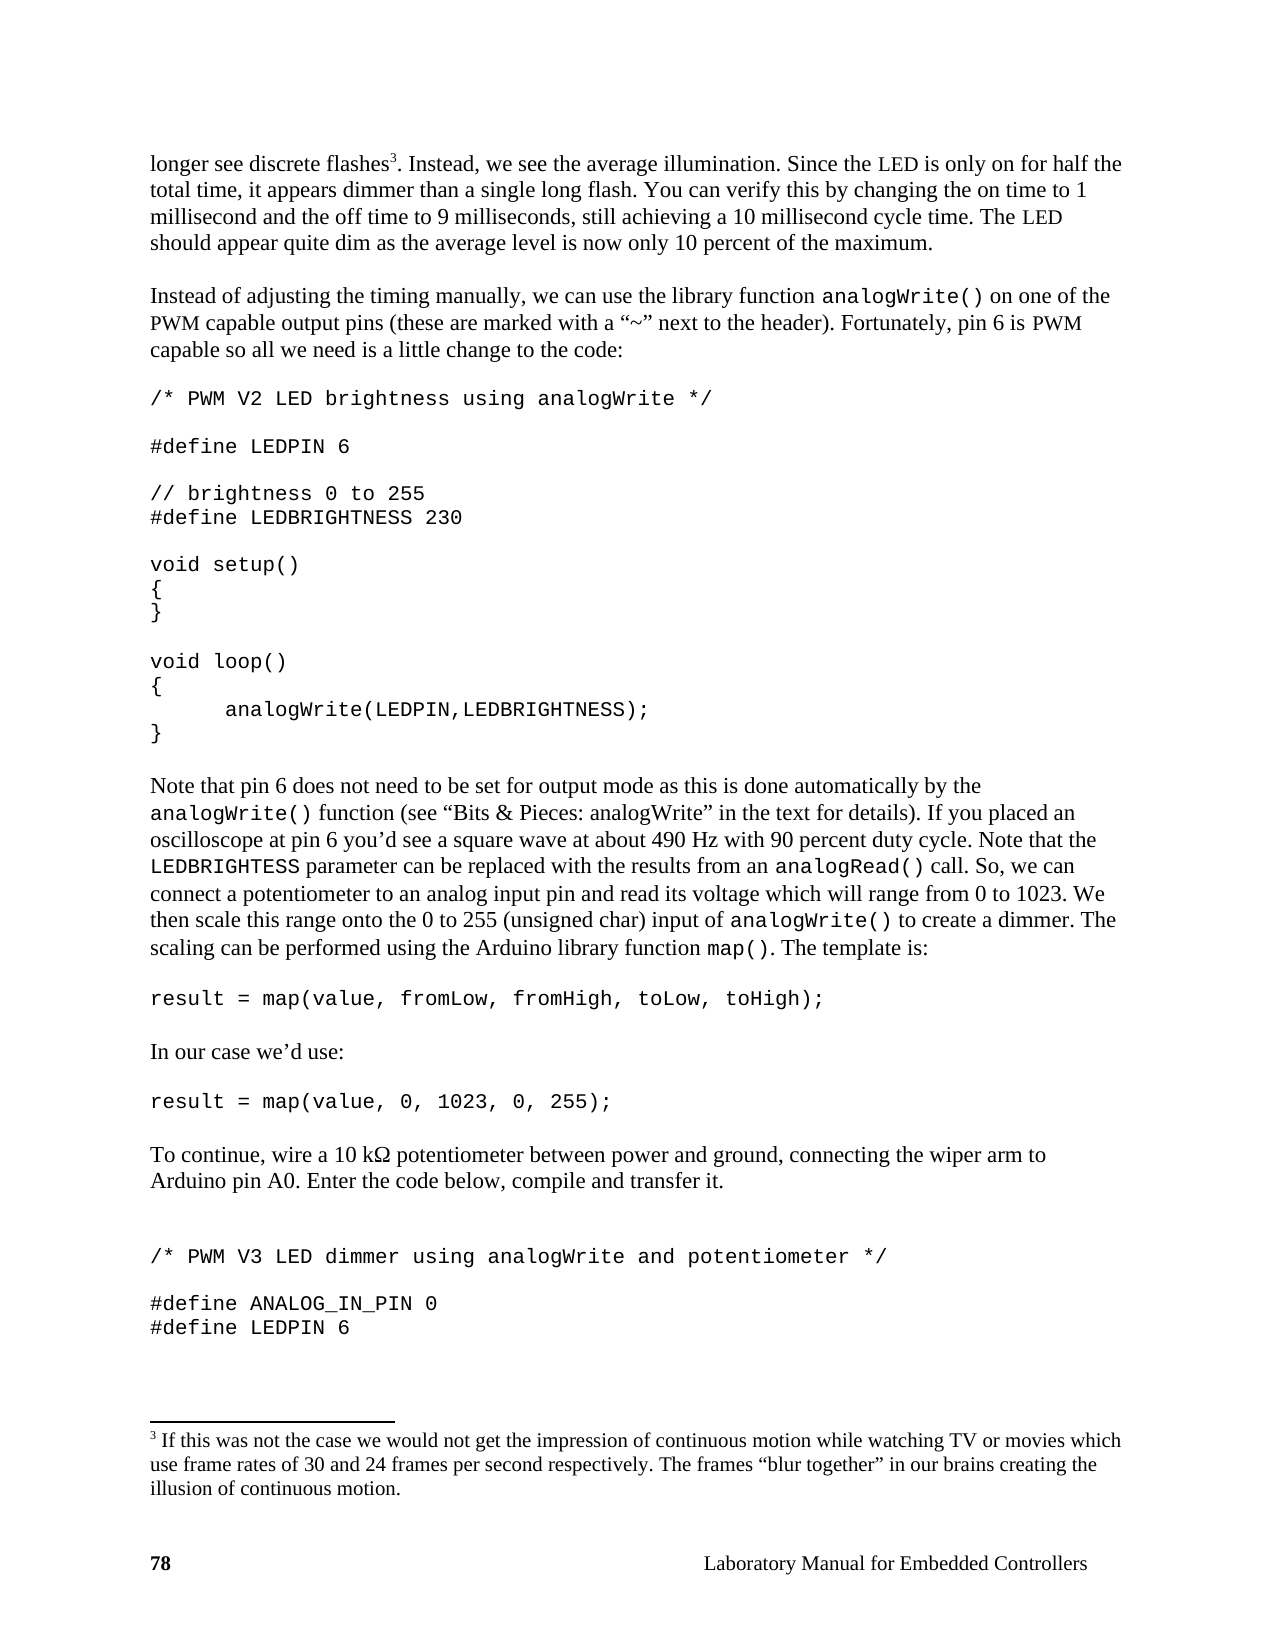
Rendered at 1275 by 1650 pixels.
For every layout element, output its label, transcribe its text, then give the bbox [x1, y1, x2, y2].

text If this was not the case we would not get the impression of continuous motion while watching TV or movies which use frame rates of 30 and 24 frames per second respectively. The frames “blur together” in our brains creating the illusion of continuous motion. [150, 1428, 1125, 1500]
text } [150, 722, 1125, 746]
text result = map(value, 0, 1023, 0, 255); [150, 1091, 1125, 1114]
text /* PWM V3 LED dimmer using analogWrite and potentiometer */ [150, 1246, 1125, 1270]
text Instead of adjusting the timing manually, we can use the library function analogWrite() on one of the PWM capable output pins (these are marked with a “~” next to the header). Fortunately, pin 6 is PWM capable so all we need is a little change to the code: [150, 282, 1125, 362]
subtitle result = map(value, fromLow, fromHigh, toLow, toHigh); [150, 988, 1125, 1012]
text void setup() [150, 554, 1125, 578]
text { [150, 578, 1125, 601]
text To continue, wire a 10 kΩ potentiometer between power and ground, connecting the wiper arm to Arduino pin A0. Enter the code below, compile and transfer it. [150, 1141, 1125, 1193]
text { [150, 675, 1125, 698]
text analogWrite(LEDPIN,LEDBRIGHTNESS); [150, 698, 1125, 722]
text longer see discrete flashes. Instead, we see the average illumination. Since the LED is only on for half the total time, it appears dimmer than a single long flash. You can verify this by changing the on time to 1 millisecond and the off time to 9 milliseconds, still achieving a 10 millisecond cycle time. The LED should appear quite dim as the average level is now only 10 percent of the maximum. [150, 150, 1125, 255]
text void loop() [150, 651, 1125, 675]
text In our case we’d use: [150, 1038, 1125, 1064]
subtitle Note that pin 6 does not need to be set for output mode as this is done automatically by the analogWrite() function (see “Bits & Pieces: analogWrite” in the text for details). If you placed an oscilloscope at pin 6 you’d see a square wave at about 490 Hz with 90 percent duty cycle. Note that the LEDBRIGHTESS parameter can be replaced with the results from an analogRead() call. So, we can connect a potentiometer to an analog input pin and read its voltage which will range from 0 to 1023. We then scale this range onto the 0 to 255 (unsigned char) input of analogWrite() to create a dimmer. The scaling can be performed using the Arduino library function map(). The template is: [150, 772, 1125, 962]
text #define ANALOG_IN_PIN 0 [150, 1293, 1125, 1317]
text } [150, 601, 1125, 625]
text /* PWM V2 LED brightness using analogWrite */ [150, 388, 1125, 412]
text #define LEDPIN 6 [150, 1317, 1125, 1341]
text #define LEDBRIGHTNESS 230 [150, 507, 1125, 530]
text #define LEDPIN 6 [150, 436, 1125, 459]
text // brightness 0 to 255 [150, 483, 1125, 507]
